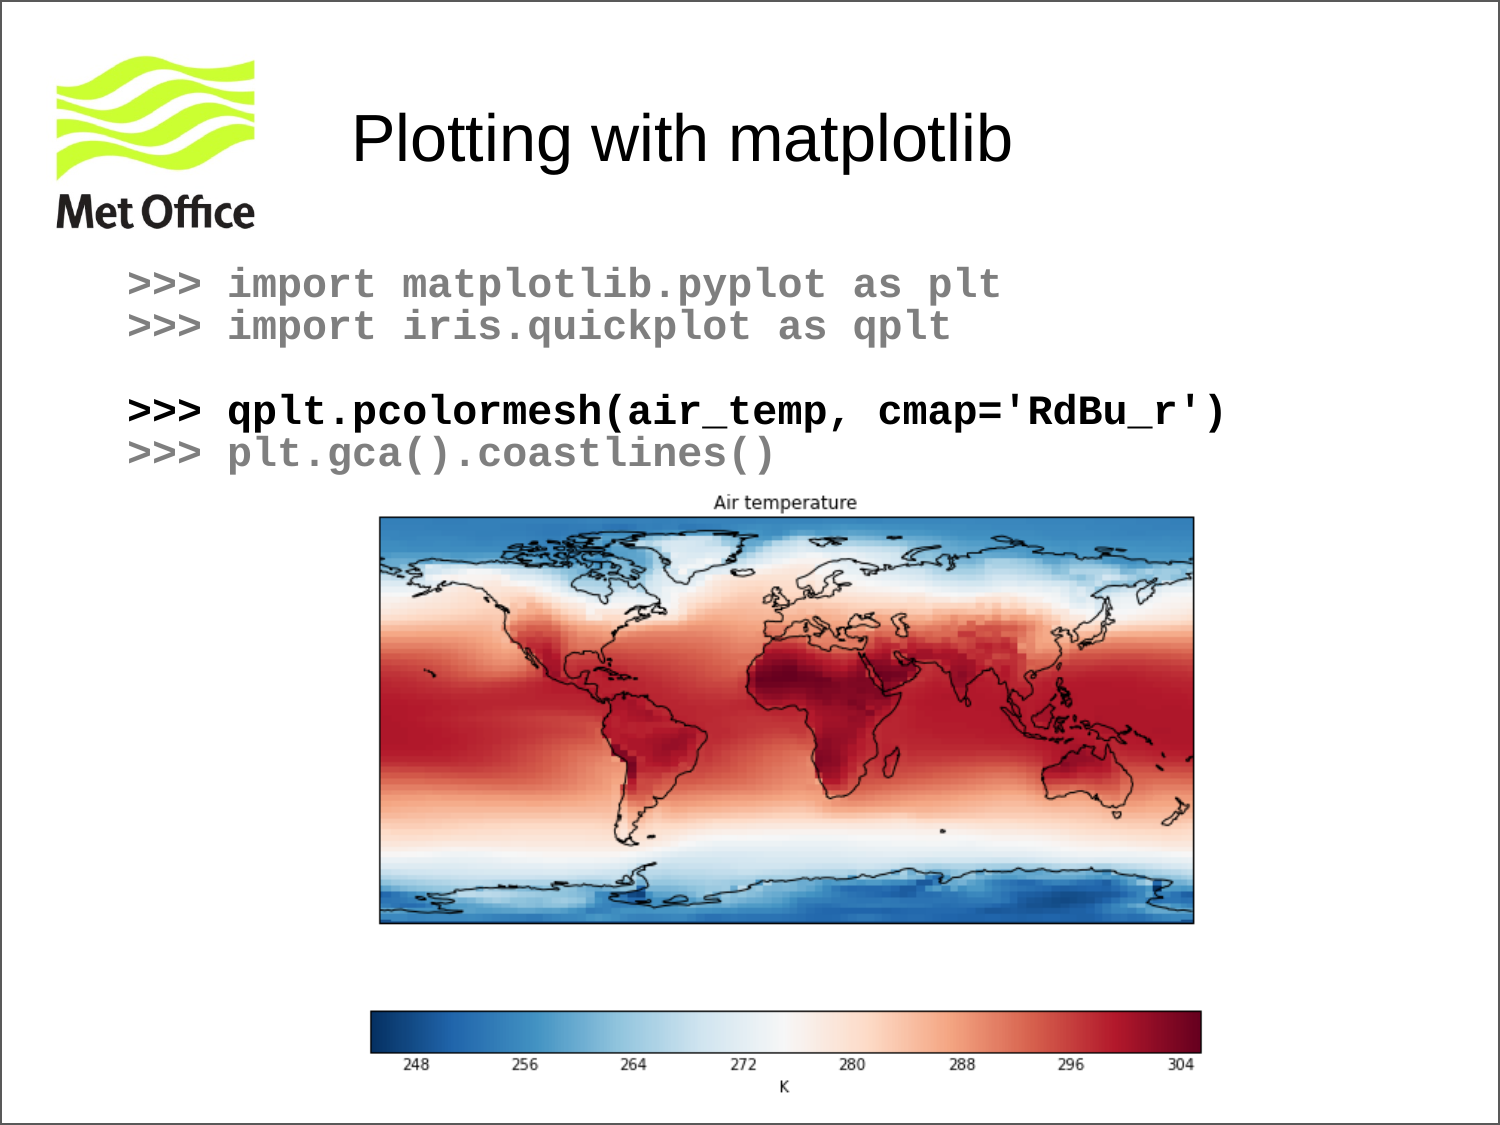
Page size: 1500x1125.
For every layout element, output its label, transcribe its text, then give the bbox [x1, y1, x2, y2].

picture [24, 21, 287, 262]
text_box Plotting with matplotlib [336, 86, 1029, 183]
text_box >>> import matplotlib.pyplot as plt >>> import iris.quickplot as qplt >>> qplt.pcolormesh(air_temp, cmap='RdBu_r') >>> plt.gca().coastlines() [112, 255, 1441, 526]
picture [360, 484, 1211, 1106]
